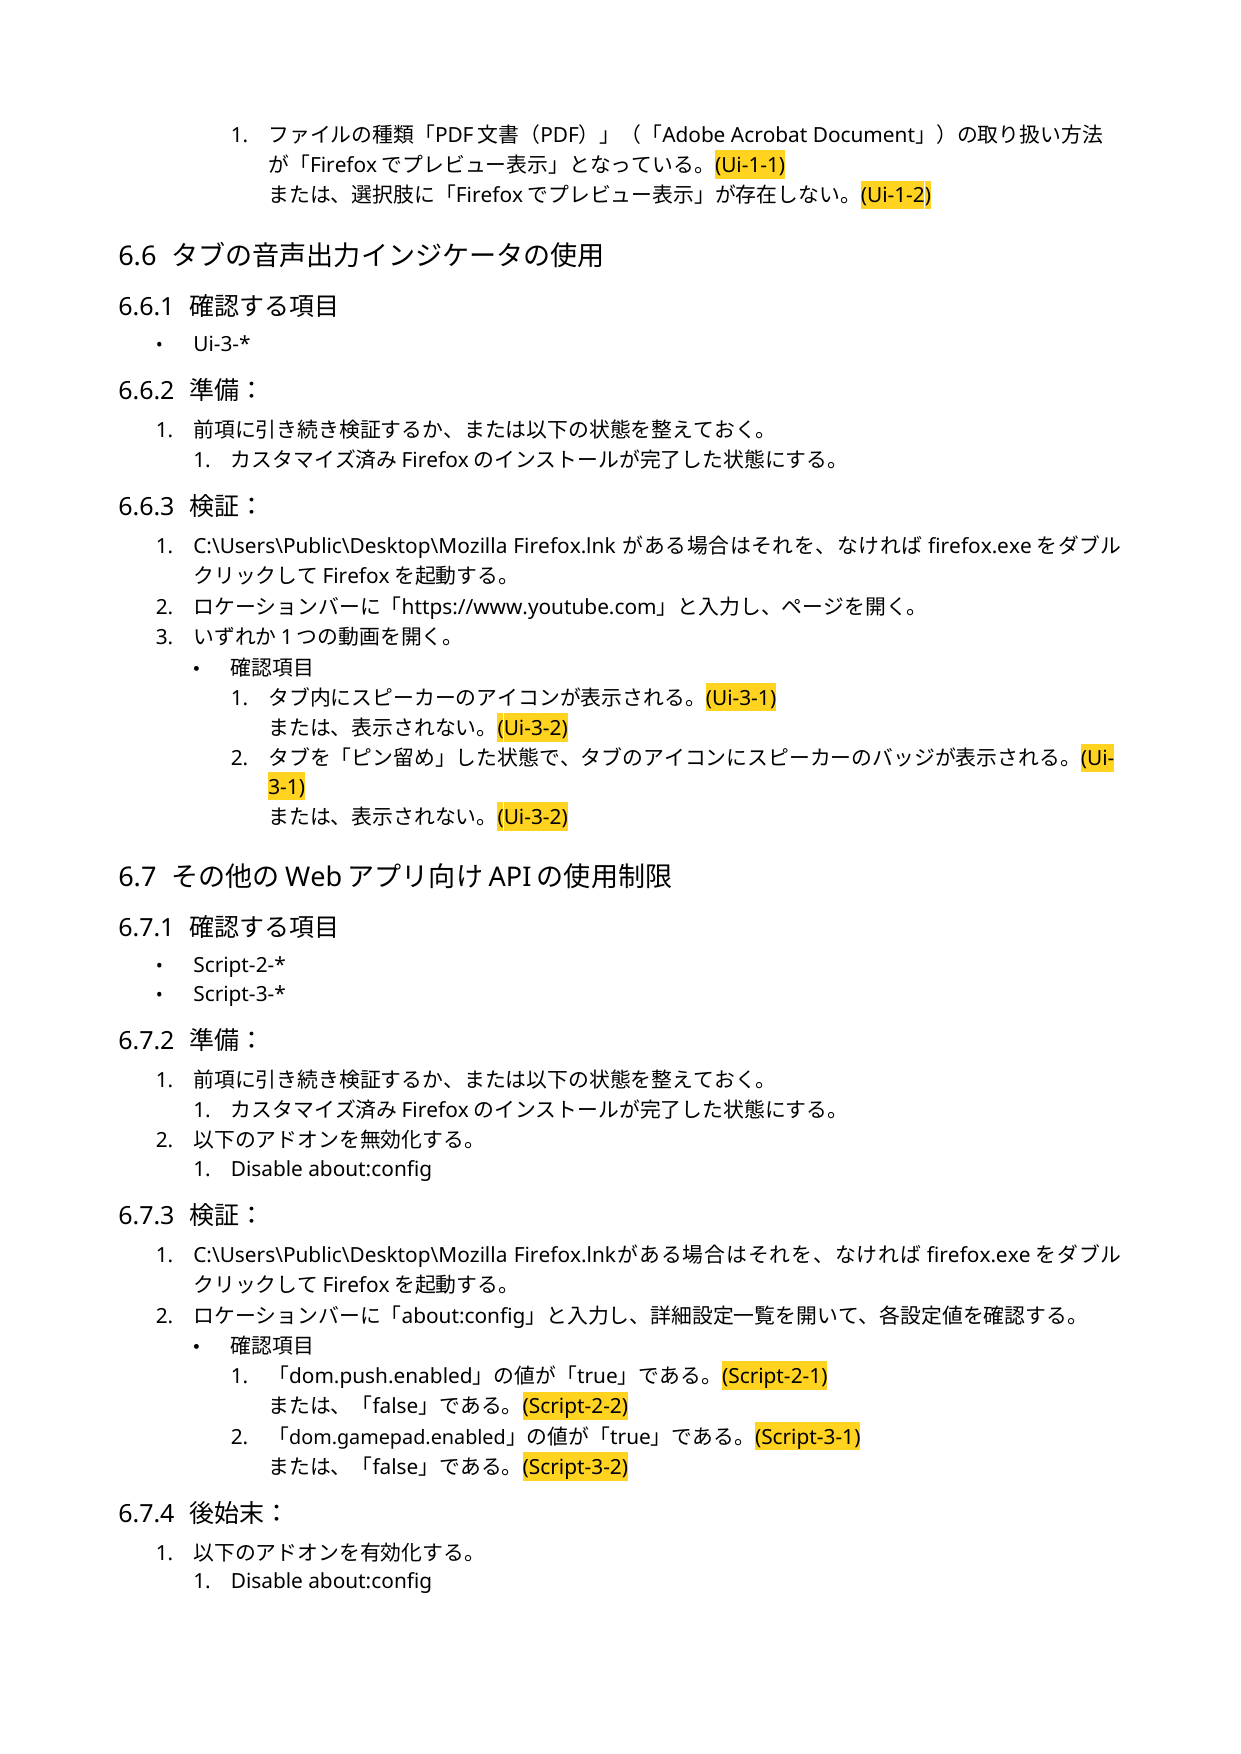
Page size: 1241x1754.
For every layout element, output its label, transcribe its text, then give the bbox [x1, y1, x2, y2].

list ファイルの種類「PDF文書（PDF）」（「Adobe Acrobat Document」）の取り扱い方法が「Firefoxでプレビュー表示」となっている。(Ui-1-1) または、選択肢に「Firefoxでプレビュー表示」が存在しない。(Ui-1-2) [231, 118, 1122, 209]
list 確認項目 [193, 1329, 1122, 1359]
subtitle 検証： [118, 487, 1122, 523]
list Script-3-* [156, 979, 1122, 1007]
subtitle 準備： [118, 370, 1122, 407]
list Disable about:config [193, 1154, 1122, 1182]
list 前項に引き続き検証するか、または以下の状態を整えておく。 [156, 413, 1122, 443]
subtitle 確認する項目 [118, 286, 1122, 322]
list ロケーションバーに「https://www.youtube.com」と入力し、ページを開く。 [156, 590, 1122, 620]
list カスタマイズ済みFirefoxのインストールが完了した状態にする。 [193, 443, 1122, 474]
list 「dom.gamepad.enabled」の値が「true」である。(Script-3-1) または、「false」である。(Script-3-2) [231, 1420, 1122, 1481]
list 前項に引き続き検証するか、または以下の状態を整えておく。 [156, 1063, 1122, 1093]
list 以下のアドオンを無効化する。 [156, 1124, 1122, 1154]
subtitle 確認する項目 [118, 908, 1122, 944]
list タブ内にスピーカーのアイコンが表示される。(Ui-3-1) または、表示されない。(Ui-3-2) [231, 681, 1122, 742]
subtitle 検証： [118, 1196, 1122, 1232]
subtitle タブの音声出力インジケータの使用 [118, 234, 1122, 273]
list いずれか1つの動画を開く。 [156, 620, 1122, 651]
list C:\Users\Public\Desktop\Mozilla Firefox.lnkがある場合はそれを、なければfirefox.exeをダブルクリックしてFirefoxを起動する。 [156, 1238, 1122, 1299]
list Disable about:config [193, 1567, 1122, 1595]
list カスタマイズ済みFirefoxのインストールが完了した状態にする。 [193, 1093, 1122, 1124]
subtitle 準備： [118, 1020, 1122, 1057]
list Script-2-* [156, 951, 1122, 979]
subtitle 後始末： [118, 1494, 1122, 1530]
list C:\Users\Public\Desktop\Mozilla Firefox.lnk がある場合はそれを、なければfirefox.exeをダブルクリックしてFirefoxを起動する。 [156, 529, 1122, 590]
list 「dom.push.enabled」の値が「true」である。(Script-2-1) または、「false」である。(Script-2-2) [231, 1359, 1122, 1420]
list タブを「ピン留め」した状態で、タブのアイコンにスピーカーのバッジが表示される。(Ui-3-1) または、表示されない。(Ui-3-2) [231, 742, 1122, 831]
list 確認項目 [193, 651, 1122, 681]
list Ui-3-* [156, 329, 1122, 357]
subtitle その他のWebアプリ向けAPIの使用制限 [118, 855, 1122, 895]
list 以下のアドオンを有効化する。 [156, 1536, 1122, 1567]
list ロケーションバーに「about:config」と入力し、詳細設定一覧を開いて、各設定値を確認する。 [156, 1299, 1122, 1329]
